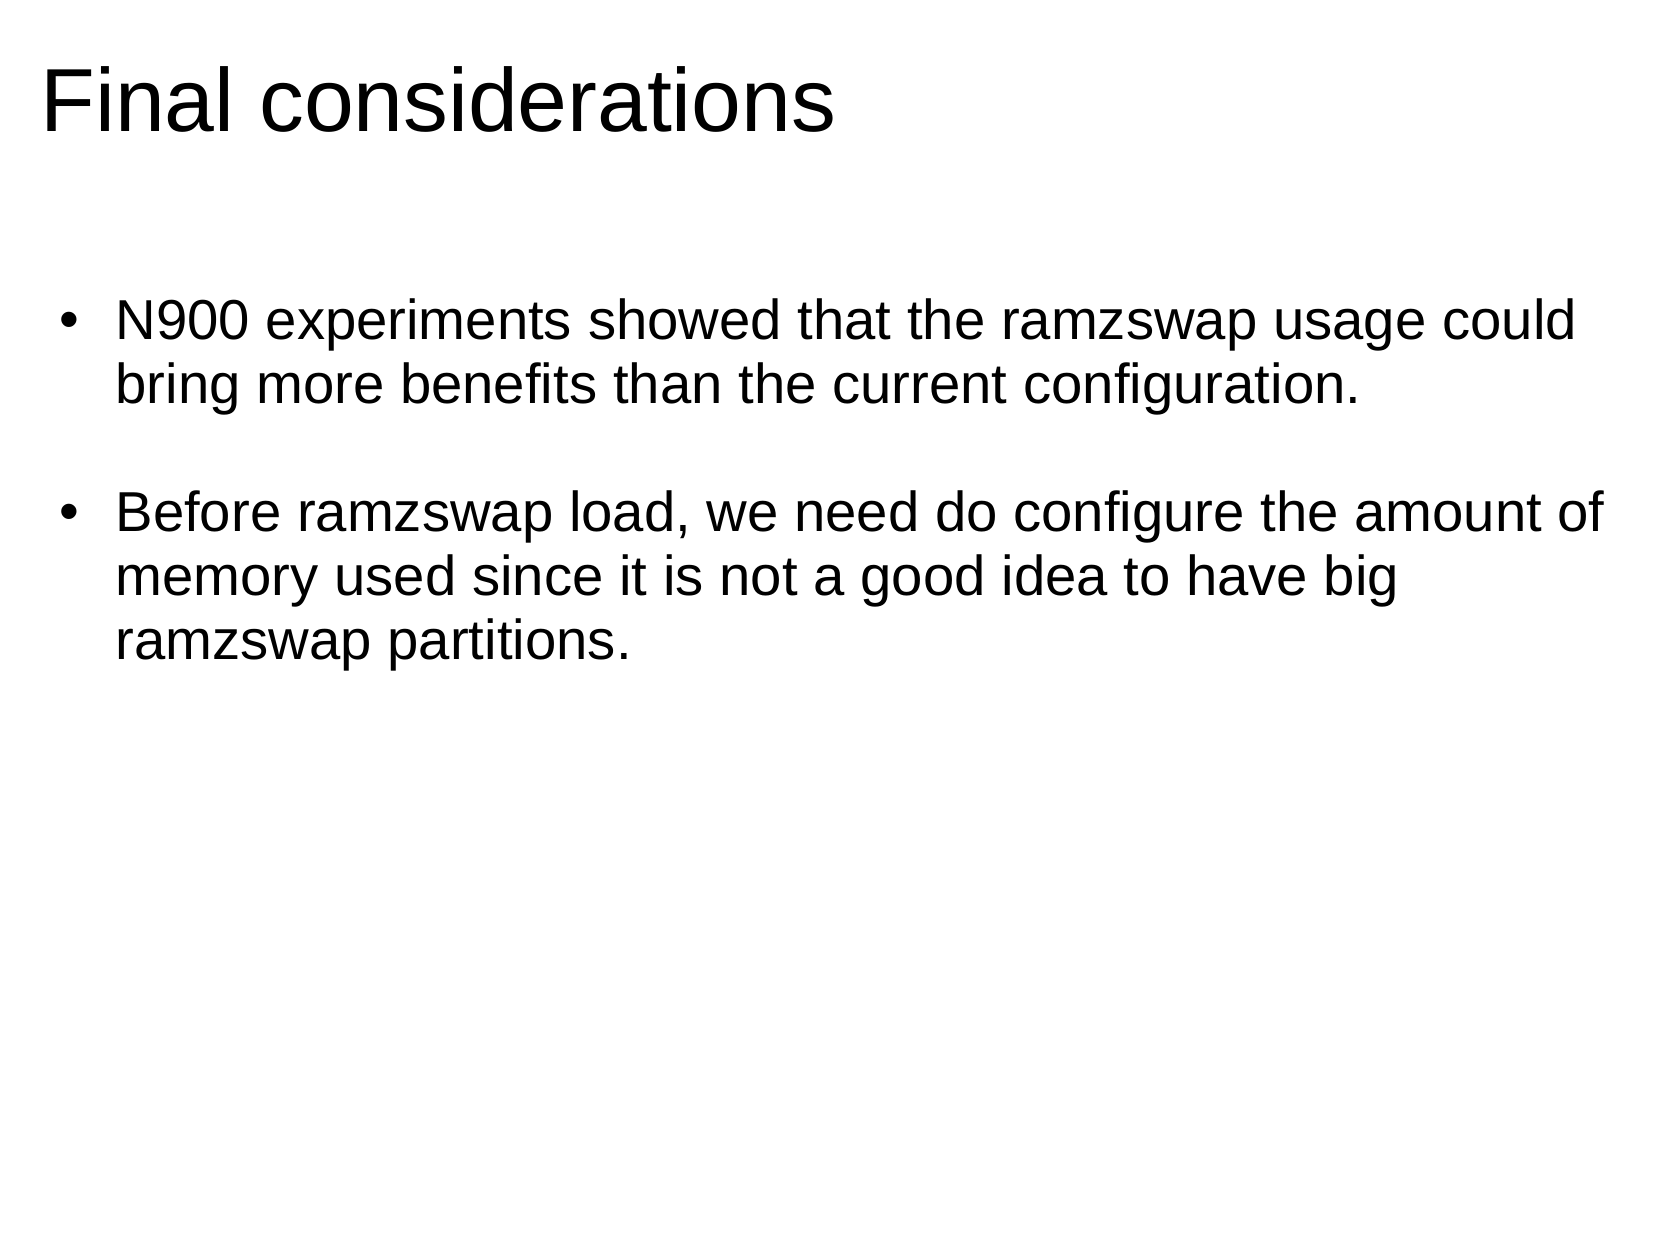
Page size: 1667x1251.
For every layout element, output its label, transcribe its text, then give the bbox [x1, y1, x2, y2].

list N900 experiments showed that the ramzswap usage could bring more benefits than the current configuration. Before ramzswap load, we need do configure the amount of memory used since it is not a good idea to have big ramzswap partitions. [40, 288, 1627, 1189]
title Final considerations [40, 50, 1627, 201]
